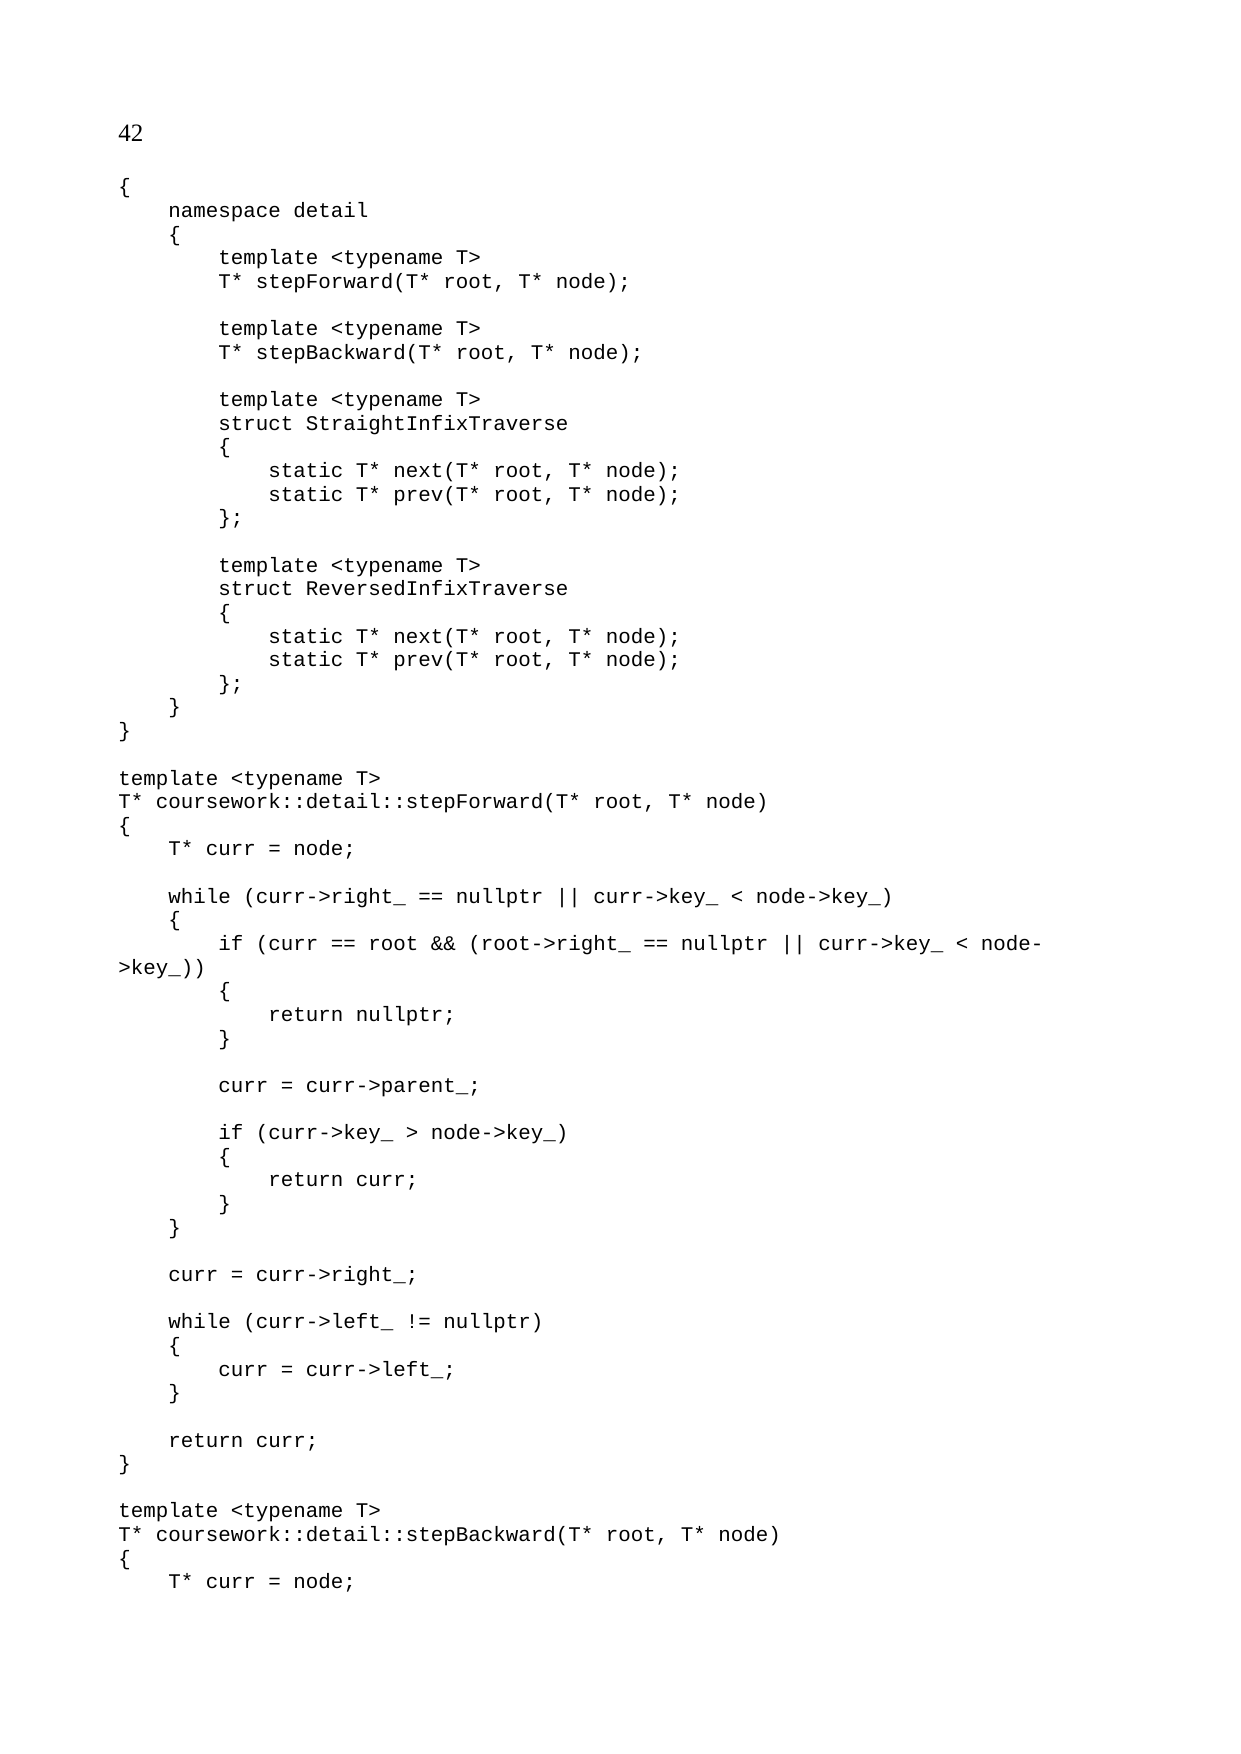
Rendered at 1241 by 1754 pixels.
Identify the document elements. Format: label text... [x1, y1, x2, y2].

text static T* next(T* root, T* node); [118, 460, 1122, 484]
text T* stepBackward(T* root, T* node); [118, 342, 1122, 366]
text }; [118, 507, 1122, 531]
text curr = curr->parent_; [118, 1075, 1122, 1098]
text template <typename T> [118, 555, 1122, 578]
text } [118, 1382, 1122, 1406]
text static T* next(T* root, T* node); [118, 626, 1122, 649]
text { [118, 176, 1122, 200]
text if (curr == root && (root->right_ == nullptr || curr->key_ < node->key_)) [118, 933, 1122, 980]
text template <typename T> [118, 389, 1122, 413]
text static T* prev(T* root, T* node); [118, 649, 1122, 673]
text template <typename T> [118, 1501, 1122, 1524]
text struct StraightInfixTraverse [118, 413, 1122, 436]
text T* curr = node; [118, 838, 1122, 862]
text { [118, 1146, 1122, 1169]
text { [118, 436, 1122, 460]
text { [118, 815, 1122, 838]
text } [118, 1217, 1122, 1240]
text { [118, 1335, 1122, 1359]
text } [118, 1453, 1122, 1477]
text } [118, 1028, 1122, 1051]
text { [118, 224, 1122, 247]
text struct ReversedInfixTraverse [118, 578, 1122, 602]
text } [118, 697, 1122, 720]
text static T* prev(T* root, T* node); [118, 484, 1122, 507]
text curr = curr->left_; [118, 1359, 1122, 1382]
text return curr; [118, 1429, 1122, 1453]
text { [118, 909, 1122, 933]
text template <typename T> [118, 247, 1122, 271]
text { [118, 1548, 1122, 1571]
text return curr; [118, 1169, 1122, 1193]
text }; [118, 673, 1122, 697]
text T* curr = node; [118, 1571, 1122, 1595]
text } [118, 720, 1122, 744]
text while (curr->right_ == nullptr || curr->key_ < node->key_) [118, 886, 1122, 909]
text curr = curr->right_; [118, 1264, 1122, 1288]
text namespace detail [118, 200, 1122, 224]
text if (curr->key_ > node->key_) [118, 1122, 1122, 1146]
text T* stepForward(T* root, T* node); [118, 271, 1122, 294]
text T* coursework::detail::stepForward(T* root, T* node) [118, 791, 1122, 815]
text template <typename T> [118, 318, 1122, 342]
text while (curr->left_ != nullptr) [118, 1311, 1122, 1335]
text { [118, 980, 1122, 1004]
text } [118, 1193, 1122, 1217]
text template <typename T> [118, 767, 1122, 791]
text T* coursework::detail::stepBackward(T* root, T* node) [118, 1524, 1122, 1548]
text { [118, 602, 1122, 626]
text return nullptr; [118, 1004, 1122, 1028]
